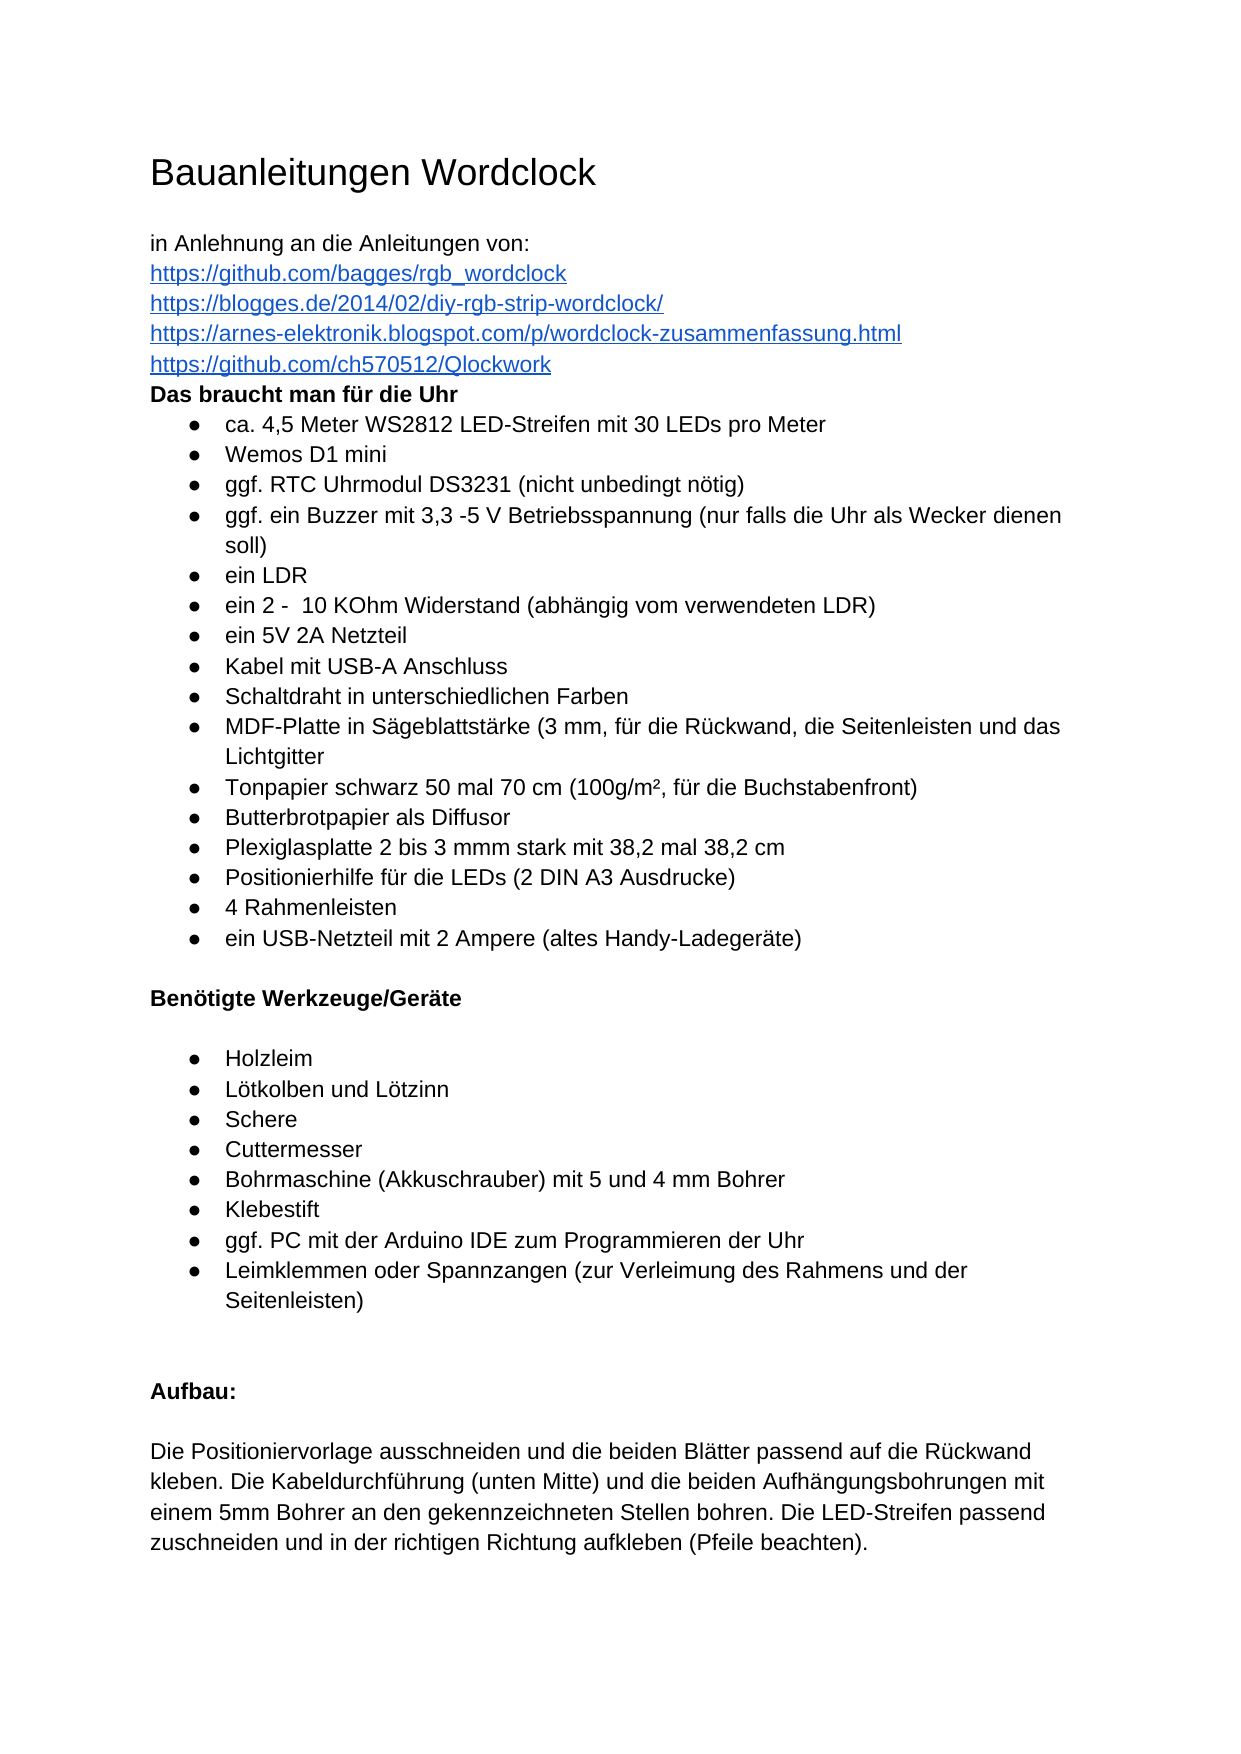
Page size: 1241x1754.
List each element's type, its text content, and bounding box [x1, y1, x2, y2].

list ggf. RTC Uhrmodul DS3231 (nicht unbedingt nötig) [187, 471, 1090, 498]
list ca. 4,5 Meter WS2812 LED-Streifen mit 30 LEDs pro Meter [187, 411, 1090, 437]
text Die Positioniervorlage ausschneiden und die beiden Blätter passend auf die Rückwand kleben. Die Kabeldurchführung (unten Mitte) und die beiden Aufhängungsbohrungen mit einem 5mm Bohrer an den gekennzeichneten Stellen bohren. Die LED-Streifen passend zuschneiden und in der richtigen Richtung aufkleben (Pfeile beachten). [150, 1438, 1090, 1555]
list ggf. ein Buzzer mit 3,3 -5 V Betriebsspannung (nur falls die Uhr als Wecker dienen soll) [187, 502, 1090, 558]
list Lötkolben und Lötzinn [187, 1076, 1090, 1102]
list Plexiglasplatte 2 bis 3 mmm stark mit 38,2 mal 38,2 cm [187, 834, 1090, 860]
text Das braucht man für die Uhr [150, 381, 1090, 407]
text in Anlehnung an die Anleitungen von: [150, 230, 1090, 256]
list Leimklemmen oder Spannzangen (zur Verleimung des Rahmens und der Seitenleisten) [187, 1257, 1090, 1313]
list Cuttermesser [187, 1136, 1090, 1162]
text Aufbau: [150, 1378, 1090, 1404]
list ein LDR [187, 562, 1090, 588]
list MDF-Platte in Sägeblattstärke (3 mm, für die Rückwand, die Seitenleisten und das Lichtgitter [187, 713, 1090, 770]
list Kabel mit USB-A Anschluss [187, 653, 1090, 679]
list Tonpapier schwarz 50 mal 70 cm (100g/m², für die Buchstabenfront) [187, 773, 1090, 800]
list Klebestift [187, 1196, 1090, 1223]
text https://arnes-elektronik.blogspot.com/p/wordclock-zusammenfassung.html [150, 320, 1090, 347]
text https://blogges.de/2014/02/diy-rgb-strip-wordclock/ [150, 290, 1090, 317]
list Schaltdraht in unterschiedlichen Farben [187, 683, 1090, 709]
text Benötigte Werkzeuge/Geräte [150, 985, 1090, 1011]
list Butterbrotpapier als Diffusor [187, 804, 1090, 830]
list 4 Rahmenleisten [187, 894, 1090, 921]
list Schere [187, 1106, 1090, 1132]
list Bohrmaschine (Akkuschrauber) mit 5 und 4 mm Bohrer [187, 1166, 1090, 1193]
list ein USB-Netzteil mit 2 Ampere (altes Handy-Ladegeräte) [187, 924, 1090, 951]
list ggf. PC mit der Arduino IDE zum Programmieren der Uhr [187, 1227, 1090, 1253]
text https://github.com/ch570512/Qlockwork [150, 351, 1090, 377]
text https://github.com/bagges/rgb_wordclock [150, 260, 1090, 286]
list Positionierhilfe für die LEDs (2 DIN A3 Ausdrucke) [187, 864, 1090, 891]
list ein 2 - 10 KOhm Widerstand (abhängig vom verwendeten LDR) [187, 592, 1090, 619]
text Bauanleitungen Wordclock [150, 150, 1090, 193]
list Wemos D1 mini [187, 441, 1090, 468]
list ein 5V 2A Netzteil [187, 622, 1090, 649]
list Holzleim [187, 1045, 1090, 1072]
